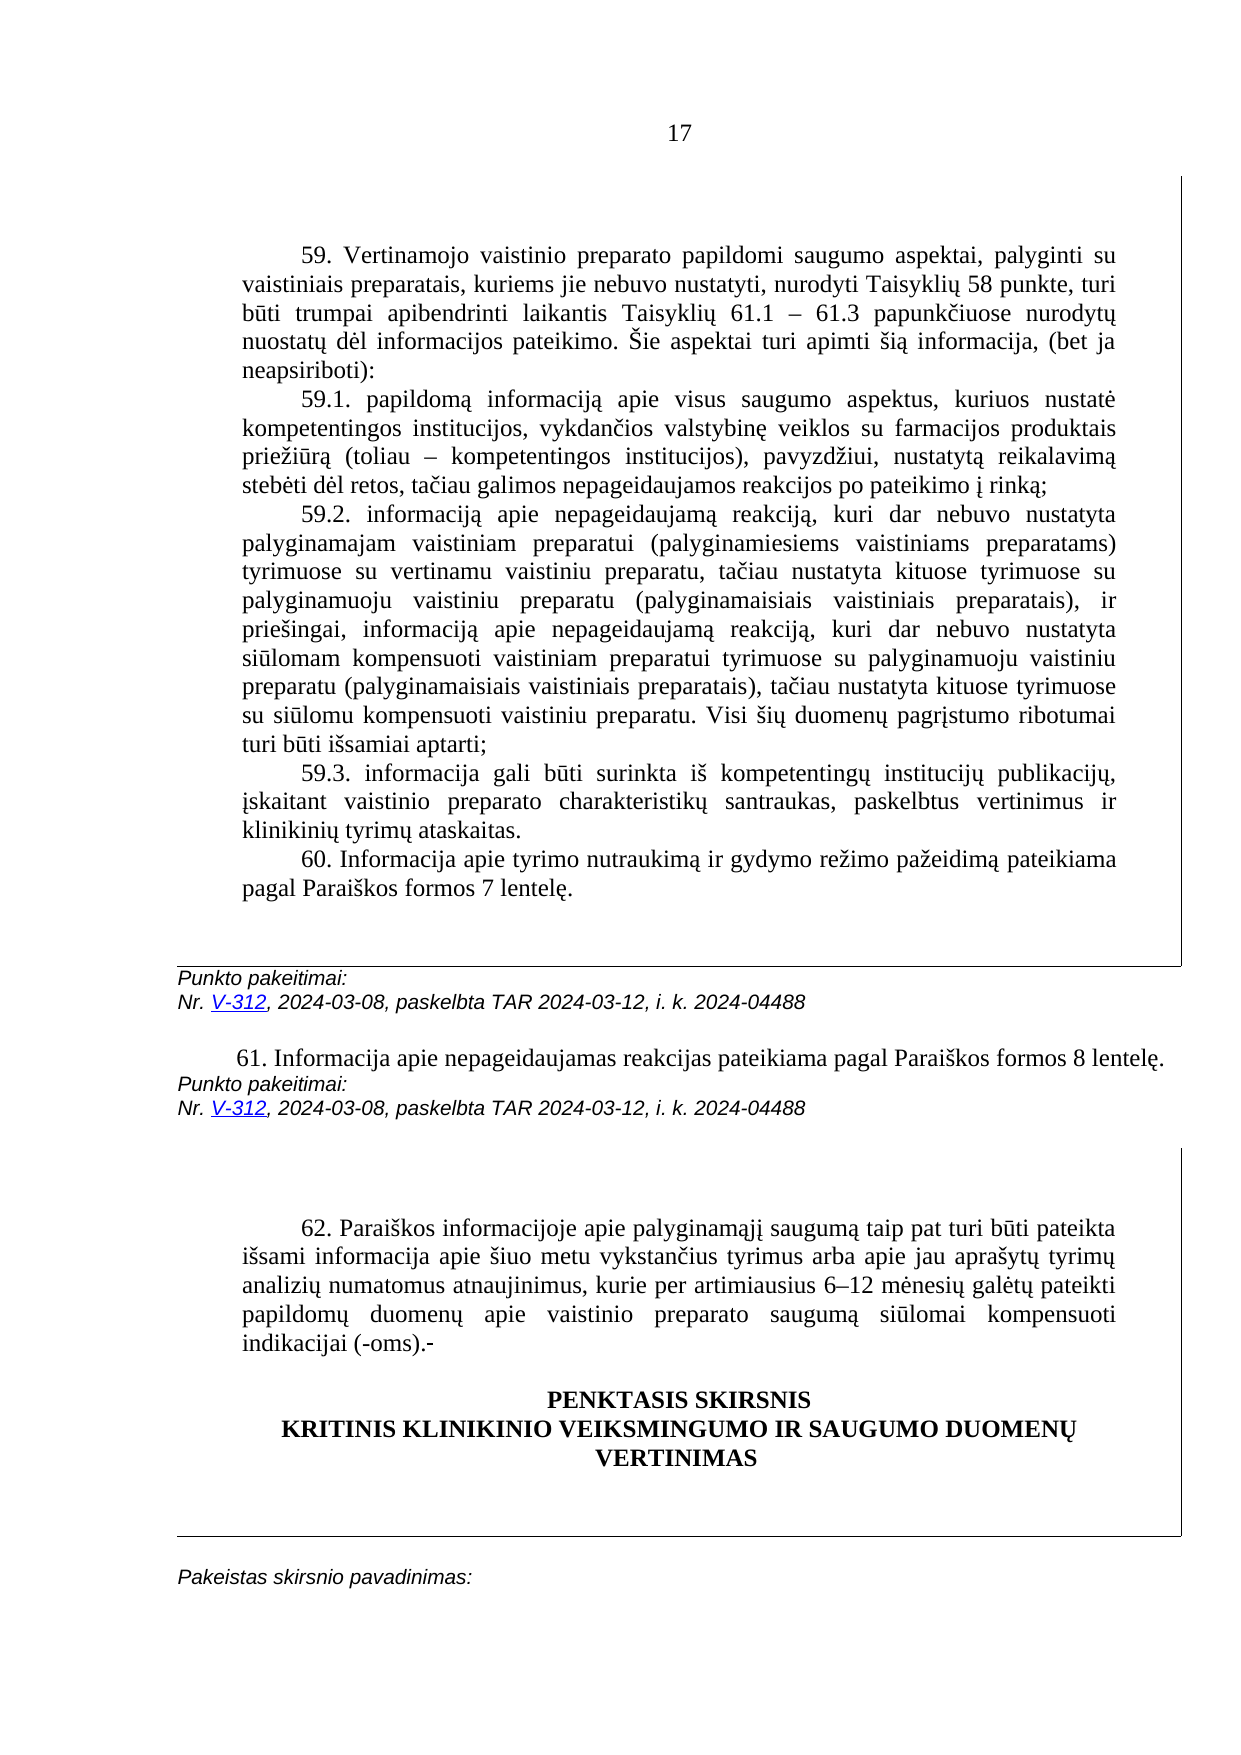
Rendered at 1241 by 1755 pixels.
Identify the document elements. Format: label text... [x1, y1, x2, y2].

text Pakeistas skirsnio pavadinimas: [177, 1565, 1181, 1589]
text 59.2. informaciją apie nepageidaujamą reakciją, kuri dar nebuvo nustatyta palyginamajam vaistiniam preparatui (palyginamiesiems vaistiniams preparatams) tyrimuose su vertinamu vaistiniu preparatu, tačiau nustatyta kituose tyrimuose su palyginamuoju vaistiniu preparatu (palyginamaisiais vaistiniais preparatais), ir priešingai, informaciją apie nepageidaujamą reakciją, kuri dar nebuvo nustatyta siūlomam kompensuoti vaistiniam preparatui tyrimuose su palyginamuoju vaistiniu preparatu (palyginamaisiais vaistiniais preparatais), tačiau nustatyta kituose tyrimuose su siūlomu kompensuoti vaistiniu preparatu. Visi šių duomenų pagrįstumo ribotumai turi būti išsamiai aptarti; [177, 499, 1181, 758]
text 59.3. informacija gali būti surinkta iš kompetentingų institucijų publikacijų, įskaitant vaistinio preparato charakteristikų santraukas, paskelbtus vertinimus ir klinikinių tyrimų ataskaitas. [177, 758, 1181, 844]
text 59. Vertinamojo vaistinio preparato papildomi saugumo aspektai, palyginti su vaistiniais preparatais, kuriems jie nebuvo nustatyti, nurodyti Taisyklių 58 punkte, turi būti trumpai apibendrinti laikantis Taisyklių 61.1 – 61.3 papunkčiuose nurodytų nuostatų dėl informacijos pateikimo. Šie aspektai turi apimti šią informacija, (bet ja neapsiriboti): [177, 176, 1181, 384]
text Nr. V-312, 2024-03-08, paskelbta TAR 2024-03-12, i. k. 2024-04488 [177, 990, 1181, 1014]
text 60. Informacija apie tyrimo nutraukimą ir gydymo režimo pažeidimą pateikiama pagal Paraiškos formos 7 lentelę. [177, 844, 1181, 966]
text KRITINIS KLINIKINIO VEIKSMINGUMO IR SAUGUMO DUOMENŲ VERTINIMAS [177, 1414, 1181, 1536]
text Punkto pakeitimai: [177, 966, 1181, 990]
text 61. Informacija apie nepageidaujamas reakcijas pateikiama pagal Paraiškos formos 8 lentelę. [177, 1043, 1181, 1071]
text Nr. V-312, 2024-03-08, paskelbta TAR 2024-03-12, i. k. 2024-04488 [177, 1095, 1181, 1119]
text 62. Paraiškos informacijoje apie palyginamąjį saugumą taip pat turi būti pateikta išsami informacija apie šiuo metu vykstančius tyrimus arba apie jau aprašytų tyrimų analizių numatomus atnaujinimus, kurie per artimiausius 6–12 mėnesių galėtų pateikti papildomų duomenų apie vaistinio preparato saugumą siūlomai kompensuoti indikacijai (-oms). [177, 1148, 1181, 1356]
text PENKTASIS SKIRSNIS [177, 1385, 1181, 1414]
text Punkto pakeitimai: [177, 1071, 1181, 1095]
text 59.1. papildomą informaciją apie visus saugumo aspektus, kuriuos nustatė kompetentingos institucijos, vykdančios valstybinę veiklos su farmacijos produktais priežiūrą (toliau – kompetentingos institucijos), pavyzdžiui, nustatytą reikalavimą stebėti dėl retos, tačiau galimos nepageidaujamos reakcijos po pateikimo į rinką; [177, 384, 1181, 499]
